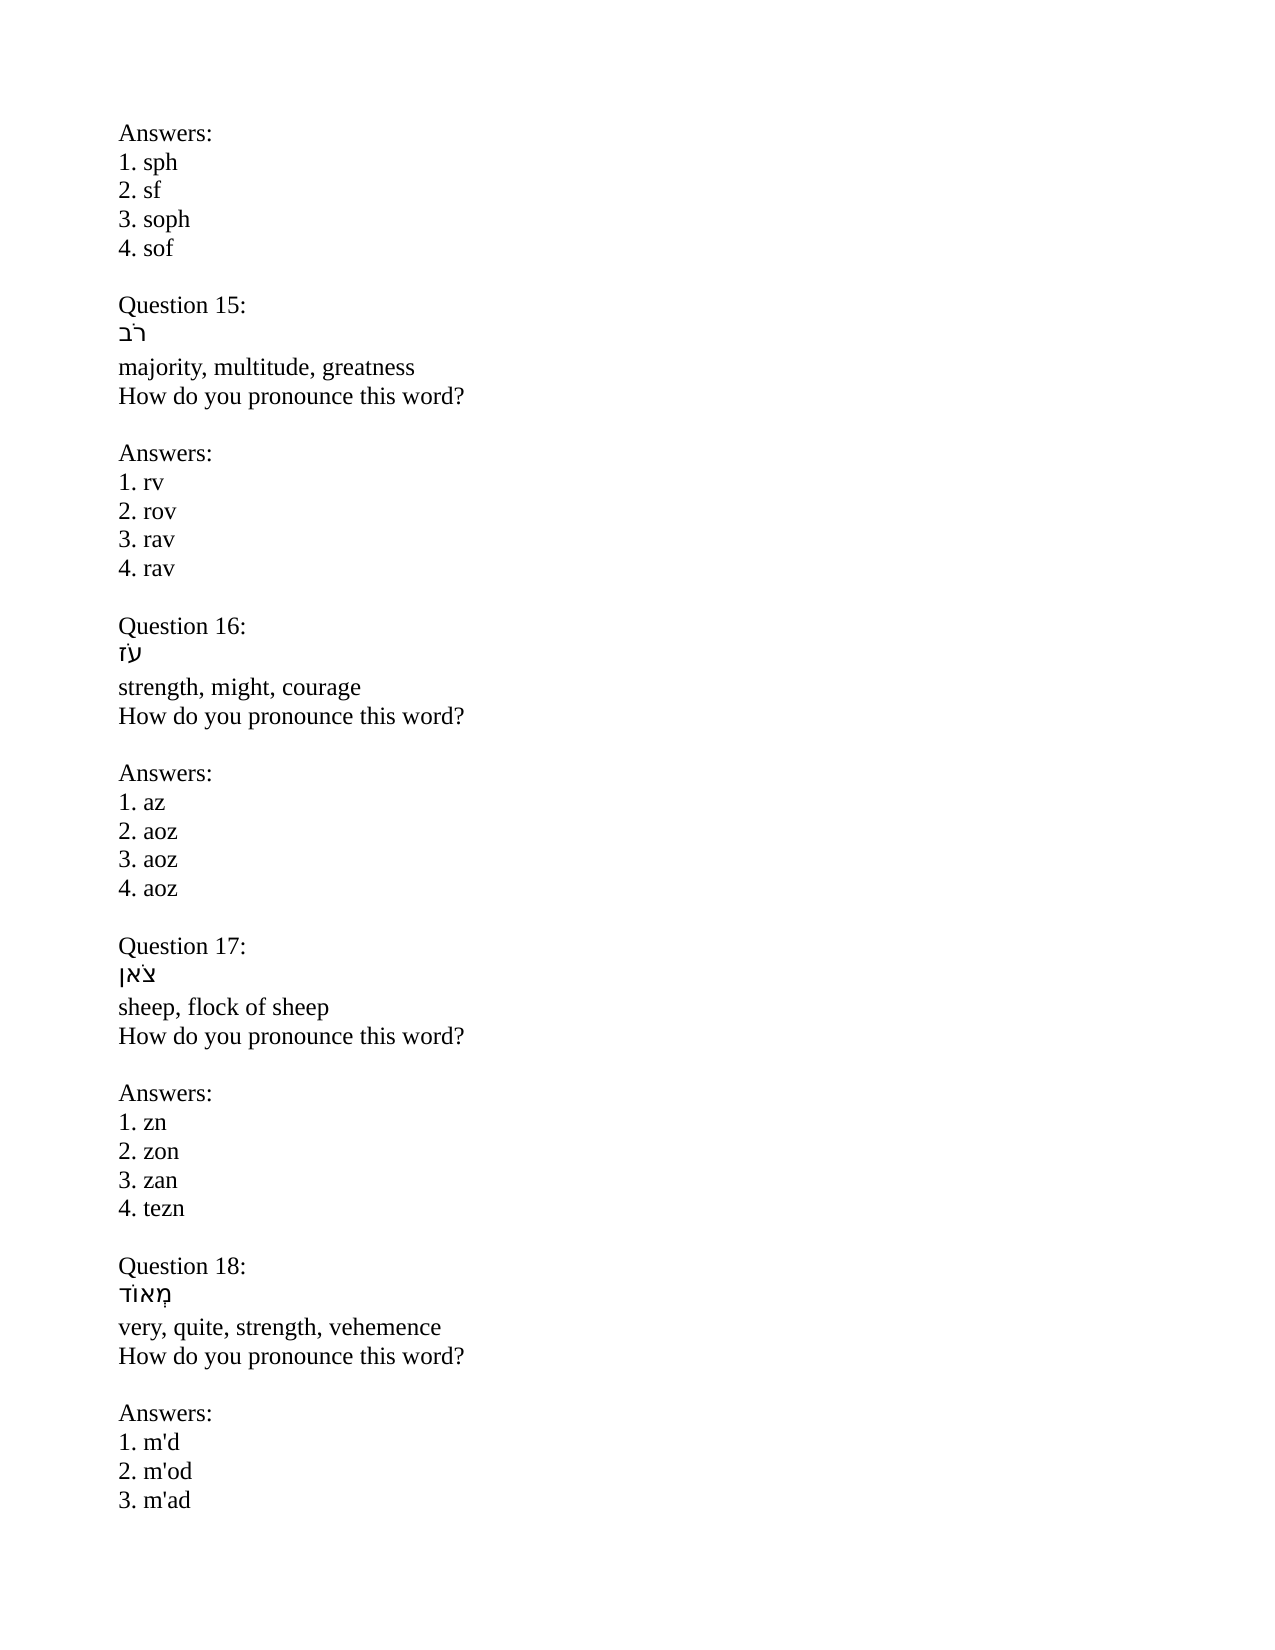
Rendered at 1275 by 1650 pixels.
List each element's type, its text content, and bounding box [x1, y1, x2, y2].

text 3. zan [118, 1165, 1157, 1193]
text 3. aoz [118, 844, 1157, 873]
text majority, multitude, greatness [118, 352, 1157, 381]
text sheep, flock of sheep [118, 992, 1157, 1021]
text 4. tezn [118, 1193, 1157, 1222]
text How do you pronounce this word? [118, 701, 1157, 729]
text 2. aoz [118, 816, 1157, 844]
text 1. sph [118, 147, 1157, 176]
text 2. sf [118, 176, 1157, 204]
text צֹאן [118, 959, 1157, 992]
text 1. m'd [118, 1427, 1157, 1456]
text Question 17: [118, 931, 1157, 959]
text 3. m'ad [118, 1485, 1157, 1513]
text Answers: [118, 438, 1157, 467]
text 4. sof [118, 233, 1157, 262]
text 2. zon [118, 1136, 1157, 1165]
text Question 18: [118, 1251, 1157, 1280]
text 3. soph [118, 204, 1157, 233]
text 2. m'od [118, 1456, 1157, 1485]
text 1. az [118, 787, 1157, 816]
text עֹז [118, 639, 1157, 672]
text How do you pronounce this word? [118, 1021, 1157, 1050]
text 3. rav [118, 524, 1157, 553]
text Question 15: [118, 291, 1157, 319]
text רֹב [118, 319, 1157, 352]
text How do you pronounce this word? [118, 381, 1157, 409]
text Answers: [118, 758, 1157, 787]
text How do you pronounce this word? [118, 1341, 1157, 1370]
text Answers: [118, 1078, 1157, 1107]
text strength, might, courage [118, 672, 1157, 701]
text 1. zn [118, 1107, 1157, 1136]
text 4. aoz [118, 873, 1157, 902]
text Question 16: [118, 611, 1157, 639]
text Answers: [118, 118, 1157, 147]
text very, quite, strength, vehemence [118, 1312, 1157, 1341]
text Answers: [118, 1398, 1157, 1427]
text 4. rav [118, 553, 1157, 582]
text 2. rov [118, 496, 1157, 524]
text 1. rv [118, 467, 1157, 496]
text מְאוֹד [118, 1280, 1157, 1312]
